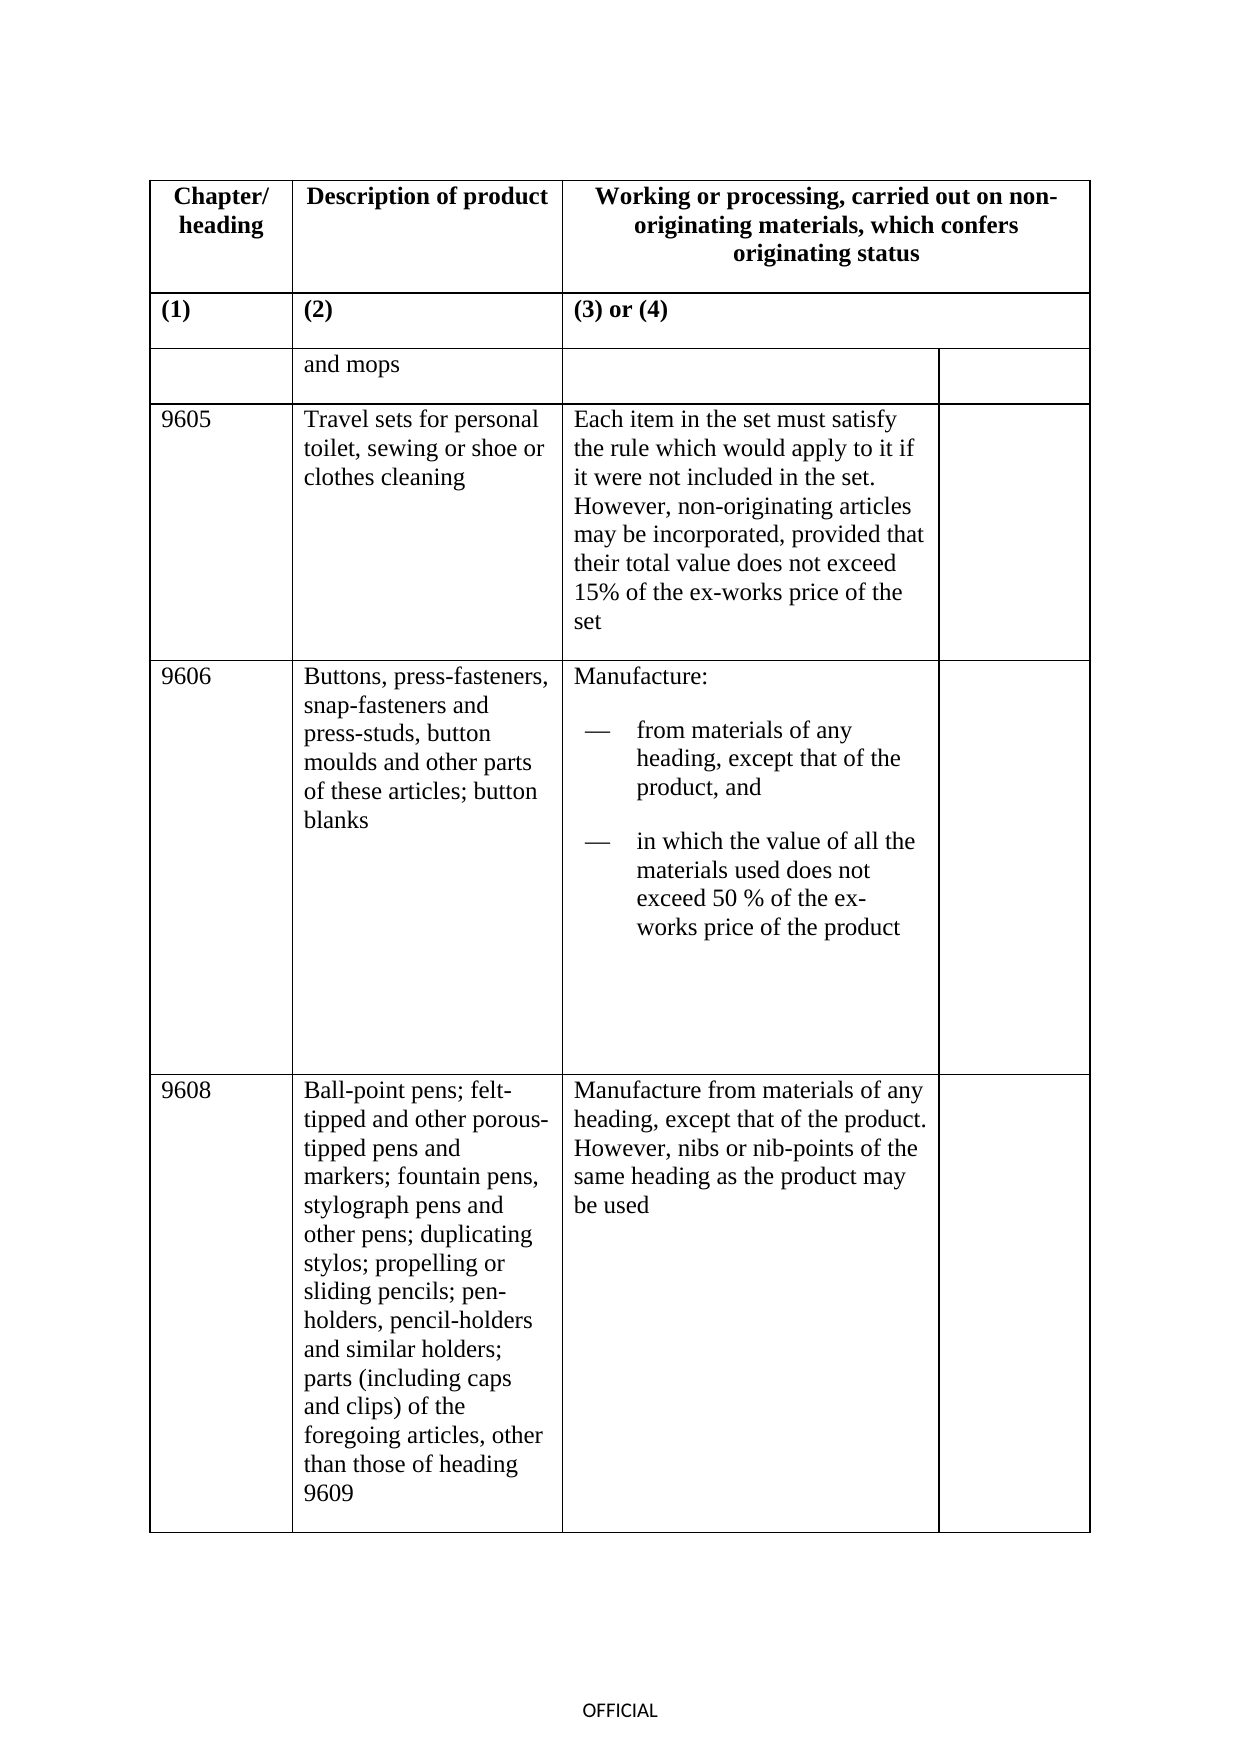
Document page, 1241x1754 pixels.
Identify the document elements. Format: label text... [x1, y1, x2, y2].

table_cell and mops [293, 349, 562, 403]
table_cell Manufacture: [563, 661, 938, 1073]
table_header Chapter/ heading [151, 181, 292, 292]
table_header Working or processing, carried out on non-originating materials, which confers originating status [563, 181, 1089, 292]
table_cell [151, 349, 292, 403]
table_cell 9605 [151, 405, 292, 659]
table_cell 9606 [151, 661, 292, 1073]
table_cell (2) [293, 294, 562, 348]
table_cell (3) or (4) [563, 294, 1089, 348]
table_cell — [574, 826, 625, 966]
table_cell Buttons, press-fasteners, snap-fasteners and press-studs, button moulds and other parts of these articles; button blanks [293, 661, 562, 1073]
table_cell (1) [151, 294, 292, 348]
table_cell Each item in the set must satisfy the rule which would apply to it if it were not included in the set. However, non-originating articles may be incorporated, provided that their total value does not exceed 15% of the ex-works price of the set [563, 405, 938, 659]
table_cell [563, 349, 938, 403]
table_cell [940, 349, 1089, 403]
table_cell 9608 [151, 1075, 292, 1531]
table_cell in which the value of all the materials used does not exceed 50 % of the ex-works price of the product [625, 826, 928, 966]
table_cell [940, 1075, 1089, 1531]
table_header — [574, 715, 625, 826]
table_cell Ball-point pens; felt-tipped and other porous-tipped pens and markers; fountain pens, stylograph pens and other pens; duplicating stylos; propelling or sliding pencils; pen-holders, pencil-holders and similar holders; parts (including caps and clips) of the foregoing articles, other than those of heading 9609 [293, 1075, 562, 1531]
table_header Description of product [293, 181, 562, 292]
table_cell [940, 661, 1089, 1073]
table_cell Travel sets for personal toilet, sewing or shoe or clothes cleaning [293, 405, 562, 659]
table_cell [940, 405, 1089, 659]
table_cell Manufacture from materials of any heading, except that of the product. However, nibs or nib-points of the same heading as the product may be used [563, 1075, 938, 1531]
table_header from materials of any heading, except that of the product, and [625, 715, 928, 826]
